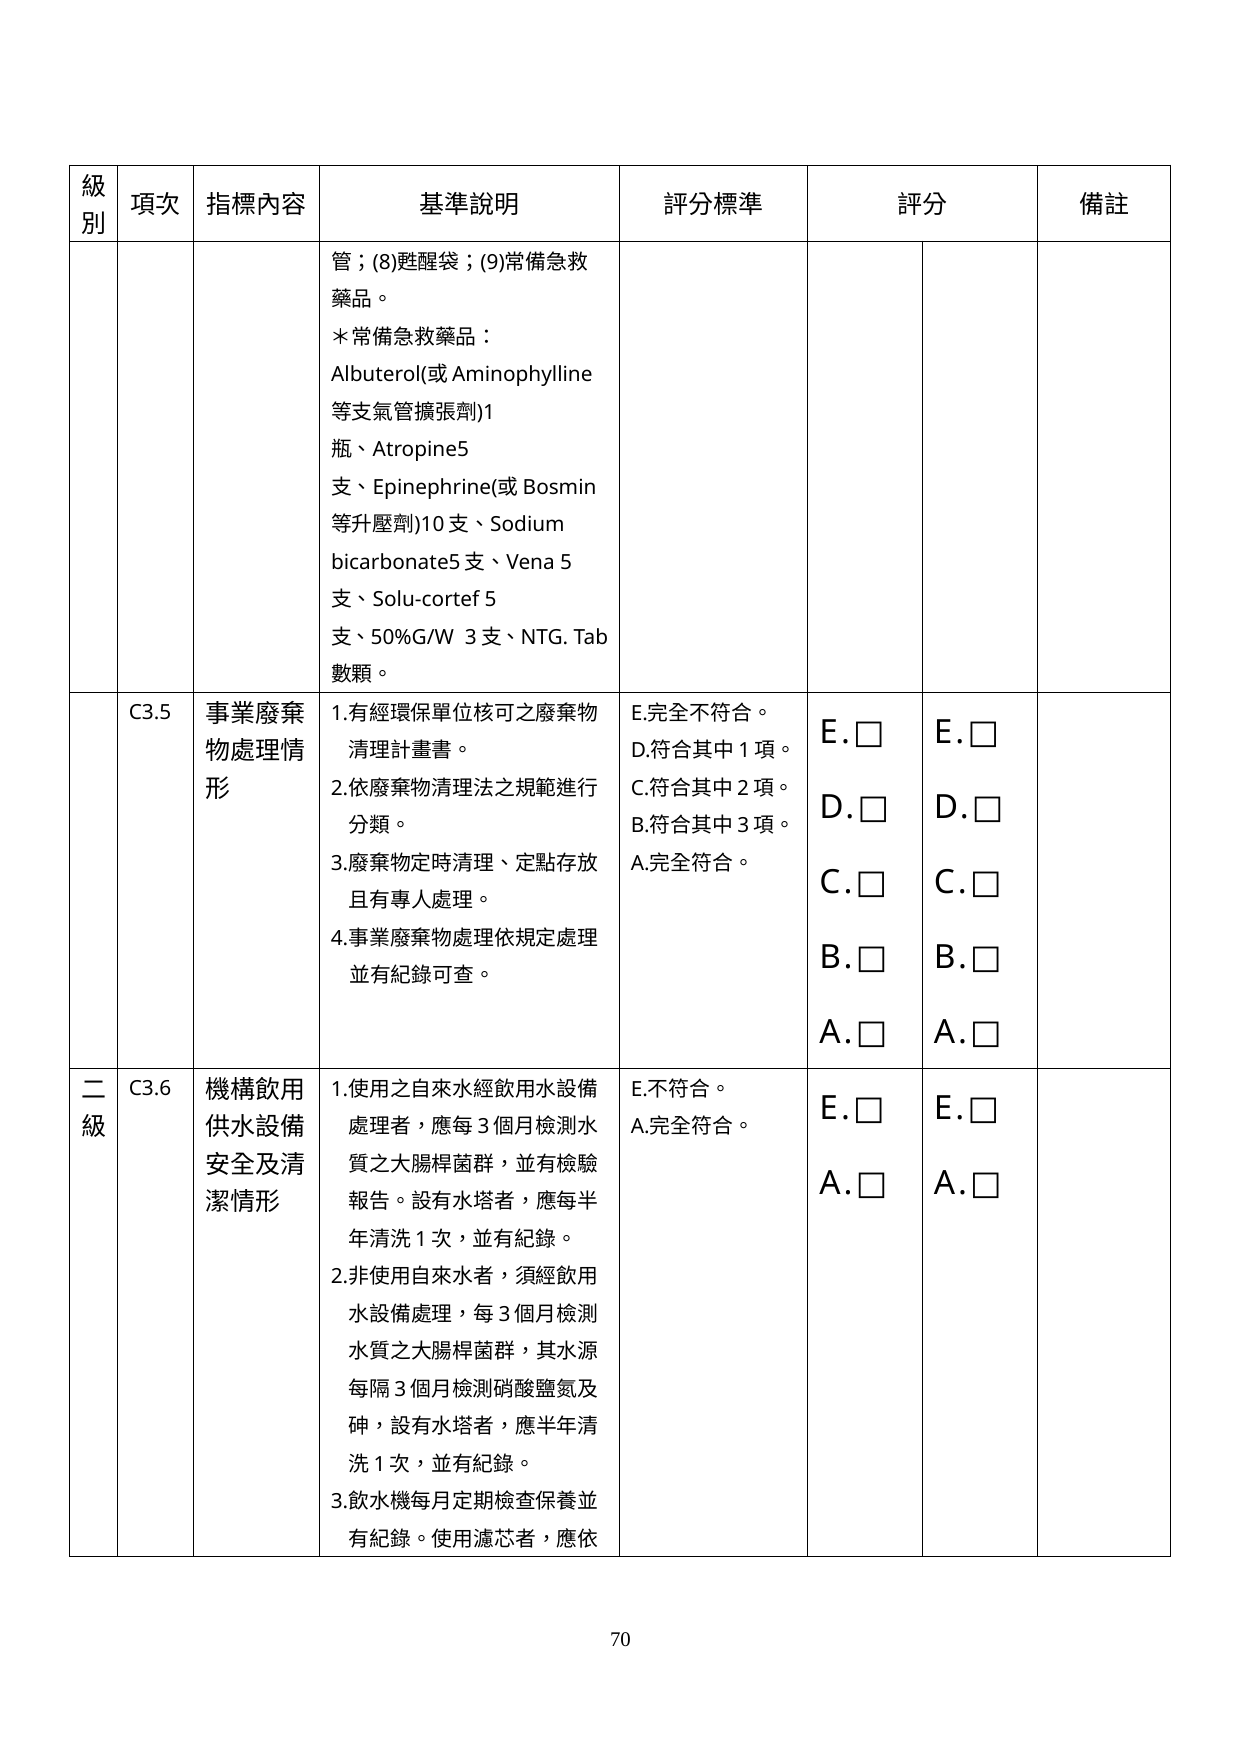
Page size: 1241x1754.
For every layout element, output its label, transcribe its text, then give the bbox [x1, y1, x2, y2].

table_cell 二級 [70, 1069, 117, 1556]
table_cell [70, 693, 117, 1068]
table_cell [620, 242, 807, 692]
table_header 備註 [1038, 166, 1170, 241]
table_header 基準說明 [320, 166, 619, 241]
table_header 級別 [70, 166, 117, 241]
table_cell C3.5 [118, 693, 193, 1068]
table_cell [808, 242, 922, 692]
table_cell C3.6 [118, 1069, 193, 1556]
table_header 指標內容 [194, 166, 319, 241]
table_cell [70, 242, 117, 692]
table_cell 1.有經環保單位核可之廢棄物清理計畫書。 2.依廢棄物清理法之規範進行分類。 3.廢棄物定時清理、定點存放且有專人處理。 4.事業廢棄物處理依規定處理並有紀錄可查。 [320, 693, 619, 1068]
table_cell E.不符合。 A.完全符合。 [620, 1069, 807, 1556]
table_cell E.□ D.□ C.□ B.□ A.□ [808, 693, 922, 1068]
table_cell E.□ A.□ [808, 1069, 922, 1556]
table_cell [923, 242, 1037, 692]
table_cell E.□ A.□ [923, 1069, 1037, 1556]
table_header 項次 [118, 166, 193, 241]
table_cell [118, 242, 193, 692]
table_cell [1038, 242, 1170, 692]
table_header 評分標準 [620, 166, 807, 241]
table_cell 事業廢棄物處理情形 [194, 693, 319, 1068]
table_cell E.□ D.□ C.□ B.□ A.□ [923, 693, 1037, 1068]
table_cell 1.使用之自來水經飲用水設備處理者，應每3個月檢測水質之大腸桿菌群，並有檢驗報告。設有水塔者，應每半年清洗1次，並有紀錄。 2.非使用自來水者，須經飲用水設備處理，每3個月檢測水質之大腸桿菌群，其水源每隔3個月檢測硝酸鹽氮及砷，設有水塔者，應半年清洗1次，並有紀錄。 3.飲水機每月定期檢查保養並有紀錄。使用濾芯者，應依 [320, 1069, 619, 1556]
table_cell 機構飲用供水設備安全及清潔情形 [194, 1069, 319, 1556]
table_cell [1038, 1069, 1170, 1556]
table_cell [1038, 693, 1170, 1068]
table_header 評分 [808, 166, 1037, 241]
table_cell [194, 242, 319, 692]
table_cell E.完全不符合。 D.符合其中1項。 C.符合其中2項。 B.符合其中3項。 A.完全符合。 [620, 693, 807, 1068]
table_cell 管；(8)甦醒袋；(9)常備急救藥品。 ＊常備急救藥品： Albuterol(或Aminophylline等支氣管擴張劑)1瓶、Atropine5支、Epinephrine(或Bosmin等升壓劑)10支、Sodium bicarbonate5支、Vena 5支、Solu-cortef 5支、50%G/W 3支、NTG. Tab數顆。 [320, 242, 619, 692]
